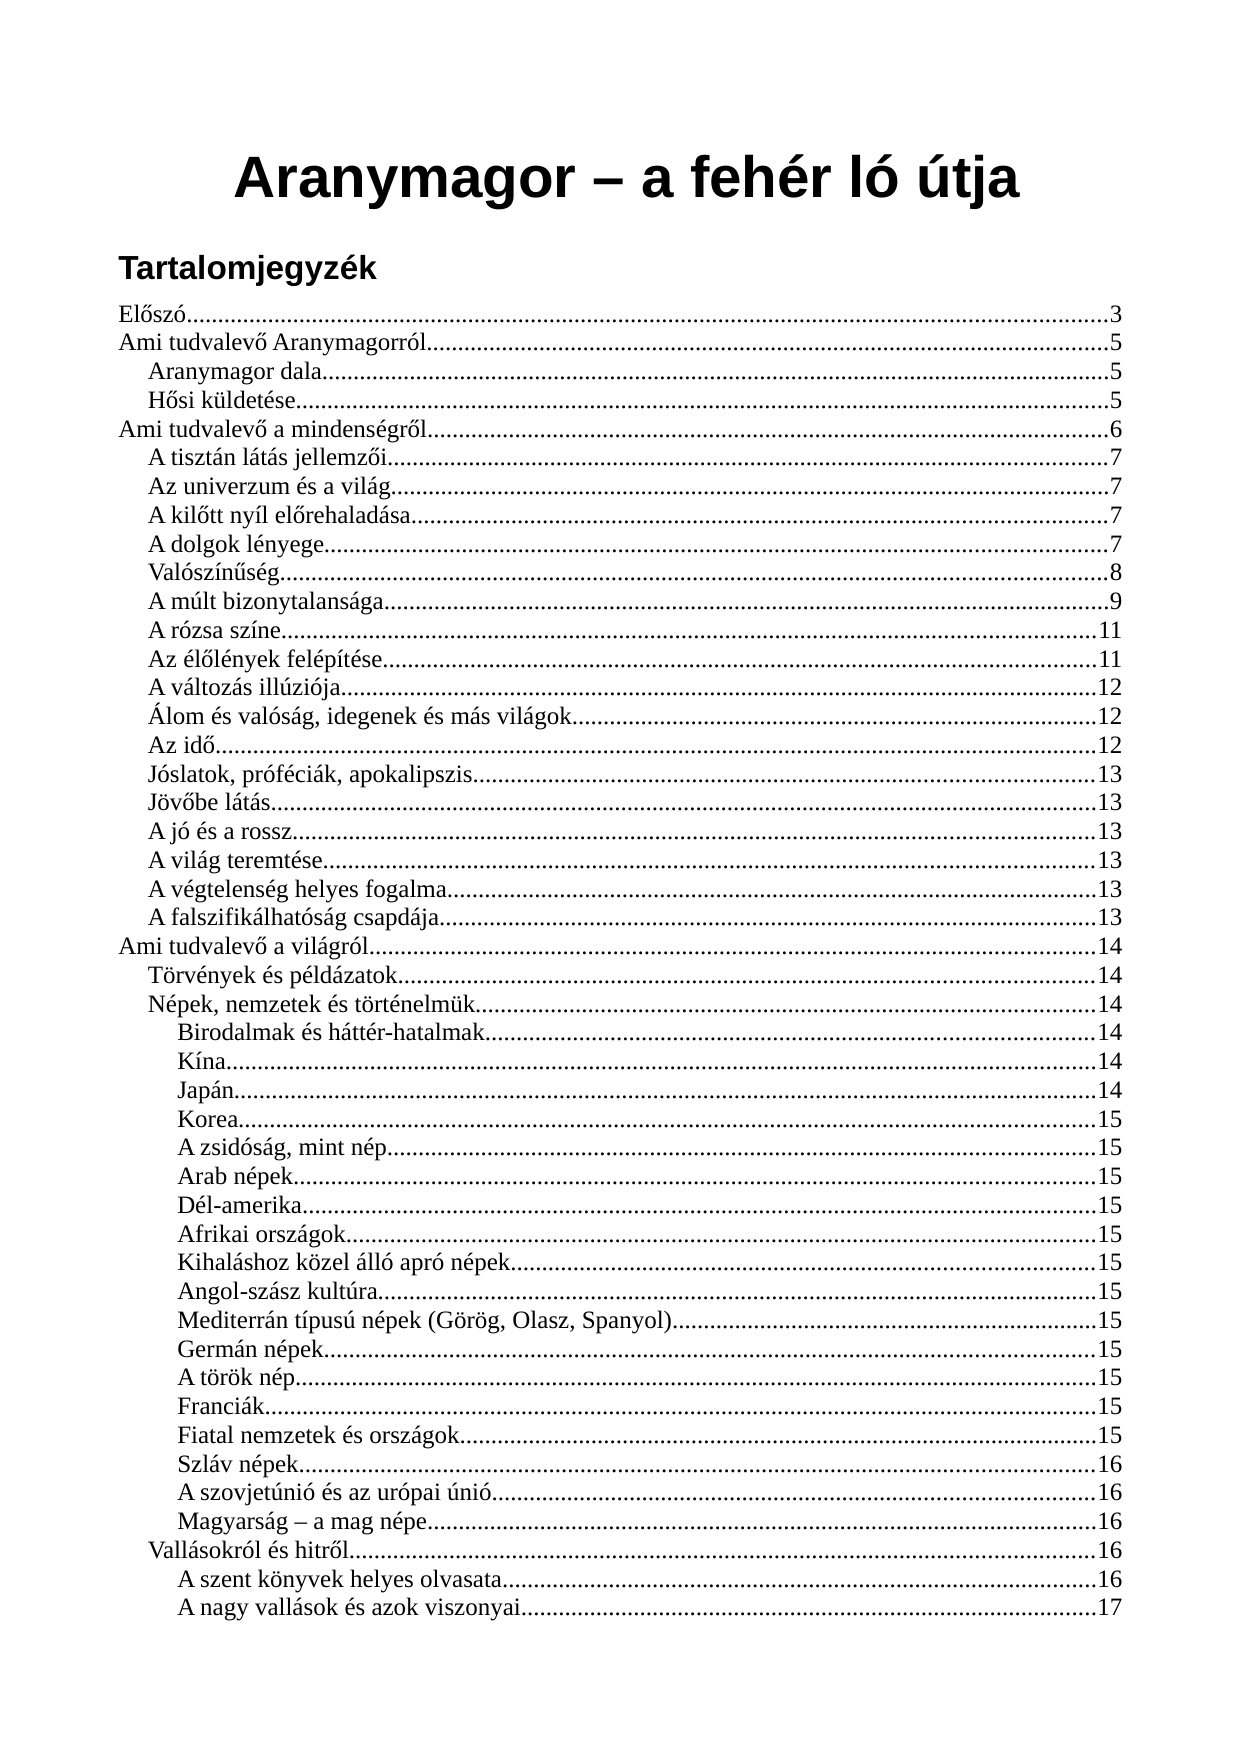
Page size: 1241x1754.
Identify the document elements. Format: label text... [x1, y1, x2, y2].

text Jövőbe látás 13 [148, 787, 1122, 816]
text A kilőtt nyíl előrehaladása 7 [148, 500, 1122, 529]
text Az univerzum és a világ 7 [148, 471, 1122, 500]
text Dél-amerika 15 [177, 1190, 1122, 1219]
text Arab népek 15 [177, 1161, 1122, 1190]
text Ami tudvalevő Aranymagorról 5 [118, 327, 1122, 356]
text Japán 14 [177, 1075, 1122, 1104]
text Magyarság – a mag népe 16 [177, 1506, 1122, 1535]
text A szovjetúnió és az urópai únió 16 [177, 1477, 1122, 1506]
text Aranymagor dala 5 [148, 356, 1122, 385]
text Álom és valóság, idegenek és más világok 12 [148, 701, 1122, 730]
text Vallásokról és hitről 16 [148, 1535, 1122, 1564]
text Törvények és példázatok 14 [148, 960, 1122, 989]
text Afrikai országok 15 [177, 1219, 1122, 1247]
text Az idő 12 [148, 730, 1122, 759]
text Jóslatok, próféciák, apokalipszis 13 [148, 759, 1122, 787]
text Népek, nemzetek és történelmük 14 [148, 989, 1122, 1017]
text A múlt bizonytalansága 9 [148, 586, 1122, 615]
text Előszó 3 [118, 299, 1122, 327]
text A falszifikálhatóság csapdája 13 [148, 902, 1122, 931]
text A szent könyvek helyes olvasata 16 [177, 1564, 1122, 1592]
text Korea 15 [177, 1104, 1122, 1132]
text Ami tudvalevő a világról 14 [118, 931, 1122, 960]
text A nagy vallások és azok viszonyai 17 [177, 1592, 1122, 1621]
text A világ teremtése 13 [148, 845, 1122, 874]
text Fiatal nemzetek és országok 15 [177, 1420, 1122, 1449]
text Az élőlények felépítése 11 [148, 644, 1122, 672]
text A tisztán látás jellemzői 7 [148, 442, 1122, 471]
text A dolgok lényege 7 [148, 529, 1122, 557]
title Aranymagor – a fehér ló útja [118, 143, 1122, 210]
text A rózsa színe 11 [148, 615, 1122, 644]
text A török nép 15 [177, 1362, 1122, 1391]
text Valószínűség 8 [148, 557, 1122, 586]
text Hősi küldetése 5 [148, 385, 1122, 414]
text A jó és a rossz 13 [148, 816, 1122, 845]
text Birodalmak és háttér-hatalmak 14 [177, 1017, 1122, 1046]
text Germán népek 15 [177, 1334, 1122, 1362]
text Kína 14 [177, 1046, 1122, 1075]
text Franciák 15 [177, 1391, 1122, 1420]
text Angol-szász kultúra 15 [177, 1276, 1122, 1305]
subtitle Tartalomjegyzék [118, 248, 1122, 286]
text A végtelenség helyes fogalma 13 [148, 874, 1122, 902]
text A változás illúziója 12 [148, 672, 1122, 701]
text Kihaláshoz közel álló apró népek 15 [177, 1247, 1122, 1276]
text Mediterrán típusú népek (Görög, Olasz, Spanyol) 15 [177, 1305, 1122, 1334]
text Szláv népek 16 [177, 1449, 1122, 1477]
text Ami tudvalevő a mindenségről 6 [118, 414, 1122, 442]
text A zsidóság, mint nép 15 [177, 1132, 1122, 1161]
